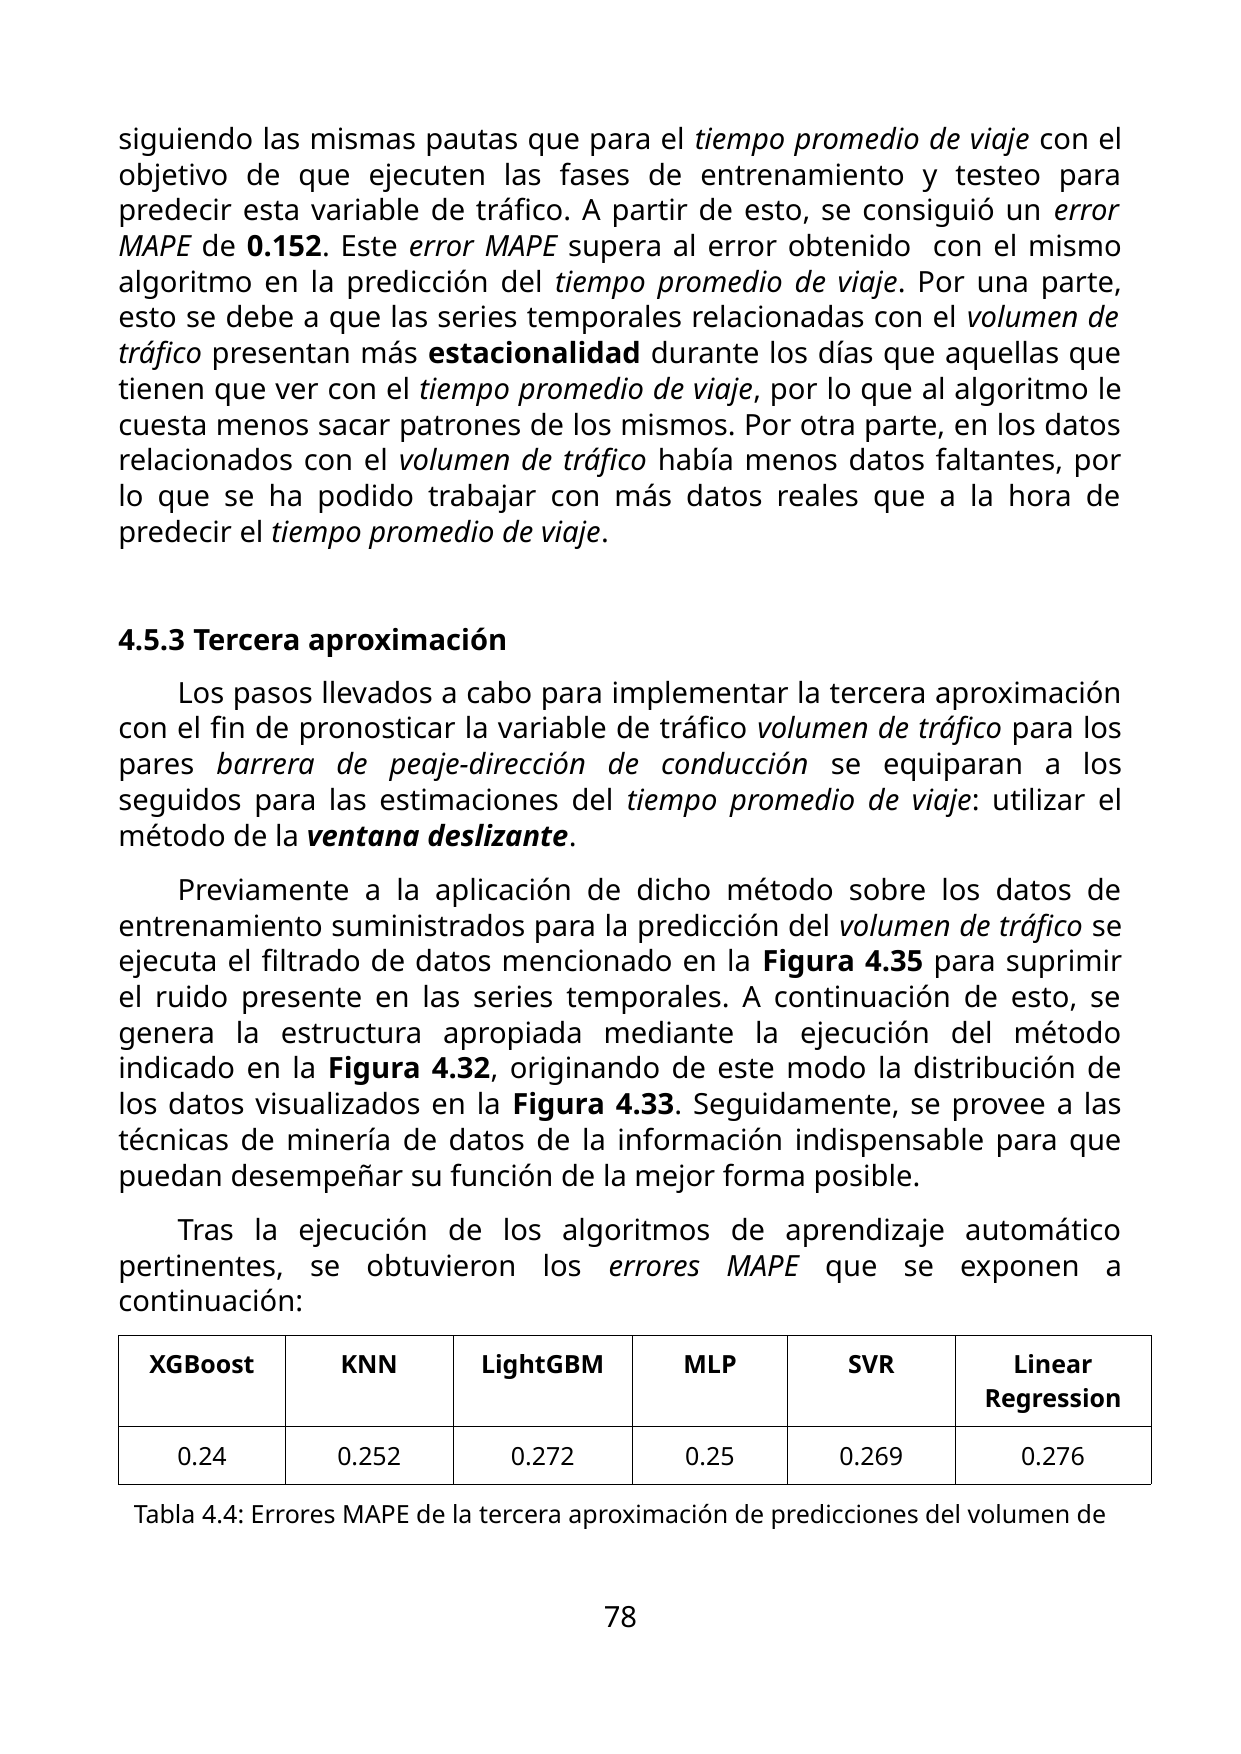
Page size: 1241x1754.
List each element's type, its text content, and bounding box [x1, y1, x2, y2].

table_header LightGBM [454, 1336, 632, 1426]
table_header KNN [286, 1336, 453, 1426]
table_cell 0.269 [788, 1427, 955, 1484]
text siguiendo las mismas pautas que para el tiempo promedio de viaje con el objetivo de que ejecuten las fases de entrenamiento y testeo para predecir esta variable de tráfico. A partir de esto, se consiguió un error MAPE de 0.152. Este error MAPE supera al error obtenido con el mismo algoritmo en la predicción del tiempo promedio de viaje. Por una parte, esto se debe a que las series temporales relacionadas con el volumen de tráfico presentan más estacionalidad durante los días que aquellas que tienen que ver con el tiempo promedio de viaje, por lo que al algoritmo le cuesta menos sacar patrones de los mismos. Por otra parte, en los datos relacionados con el volumen de tráfico había menos datos faltantes, por lo que se ha podido trabajar con más datos reales que a la hora de predecir el tiempo promedio de viaje. [118, 118, 1122, 551]
table_header SVR [788, 1336, 955, 1426]
text Tras la ejecución de los algoritmos de aprendizaje automático pertinentes, se obtuvieron los errores MAPE que se exponen a continuación: [118, 1209, 1122, 1320]
table_cell 0.276 [956, 1427, 1151, 1484]
table_cell 0.252 [286, 1427, 453, 1484]
text Previamente a la aplicación de dicho método sobre los datos de entrenamiento suministrados para la predicción del volumen de tráfico se ejecuta el filtrado de datos mencionado en la Figura 4.35 para suprimir el ruido presente en las series temporales. A continuación de esto, se genera la estructura apropiada mediante la ejecución del método indicado en la Figura 4.32, originando de este modo la distribución de los datos visualizados en la Figura 4.33. Seguidamente, se provee a las técnicas de minería de datos de la información indispensable para que puedan desempeñar su función de la mejor forma posible. [118, 869, 1122, 1194]
table_cell 0.24 [119, 1427, 285, 1484]
subtitle Tercera aproximación [118, 620, 1122, 659]
table_header MLP [633, 1336, 787, 1426]
text Tabla 4.4: Errores MAPE de la tercera aproximación de predicciones del volumen de [118, 1497, 1122, 1531]
table_cell 0.272 [454, 1427, 632, 1484]
table_header XGBoost [119, 1336, 285, 1426]
table_header Linear Regression [956, 1336, 1151, 1426]
text Los pasos llevados a cabo para implementar la tercera aproximación con el fin de pronosticar la variable de tráfico volumen de tráfico para los pares barrera de peaje-dirección de conducción se equiparan a los seguidos para las estimaciones del tiempo promedio de viaje: utilizar el método de la ventana deslizante. [118, 672, 1122, 854]
table_cell 0.25 [633, 1427, 787, 1484]
